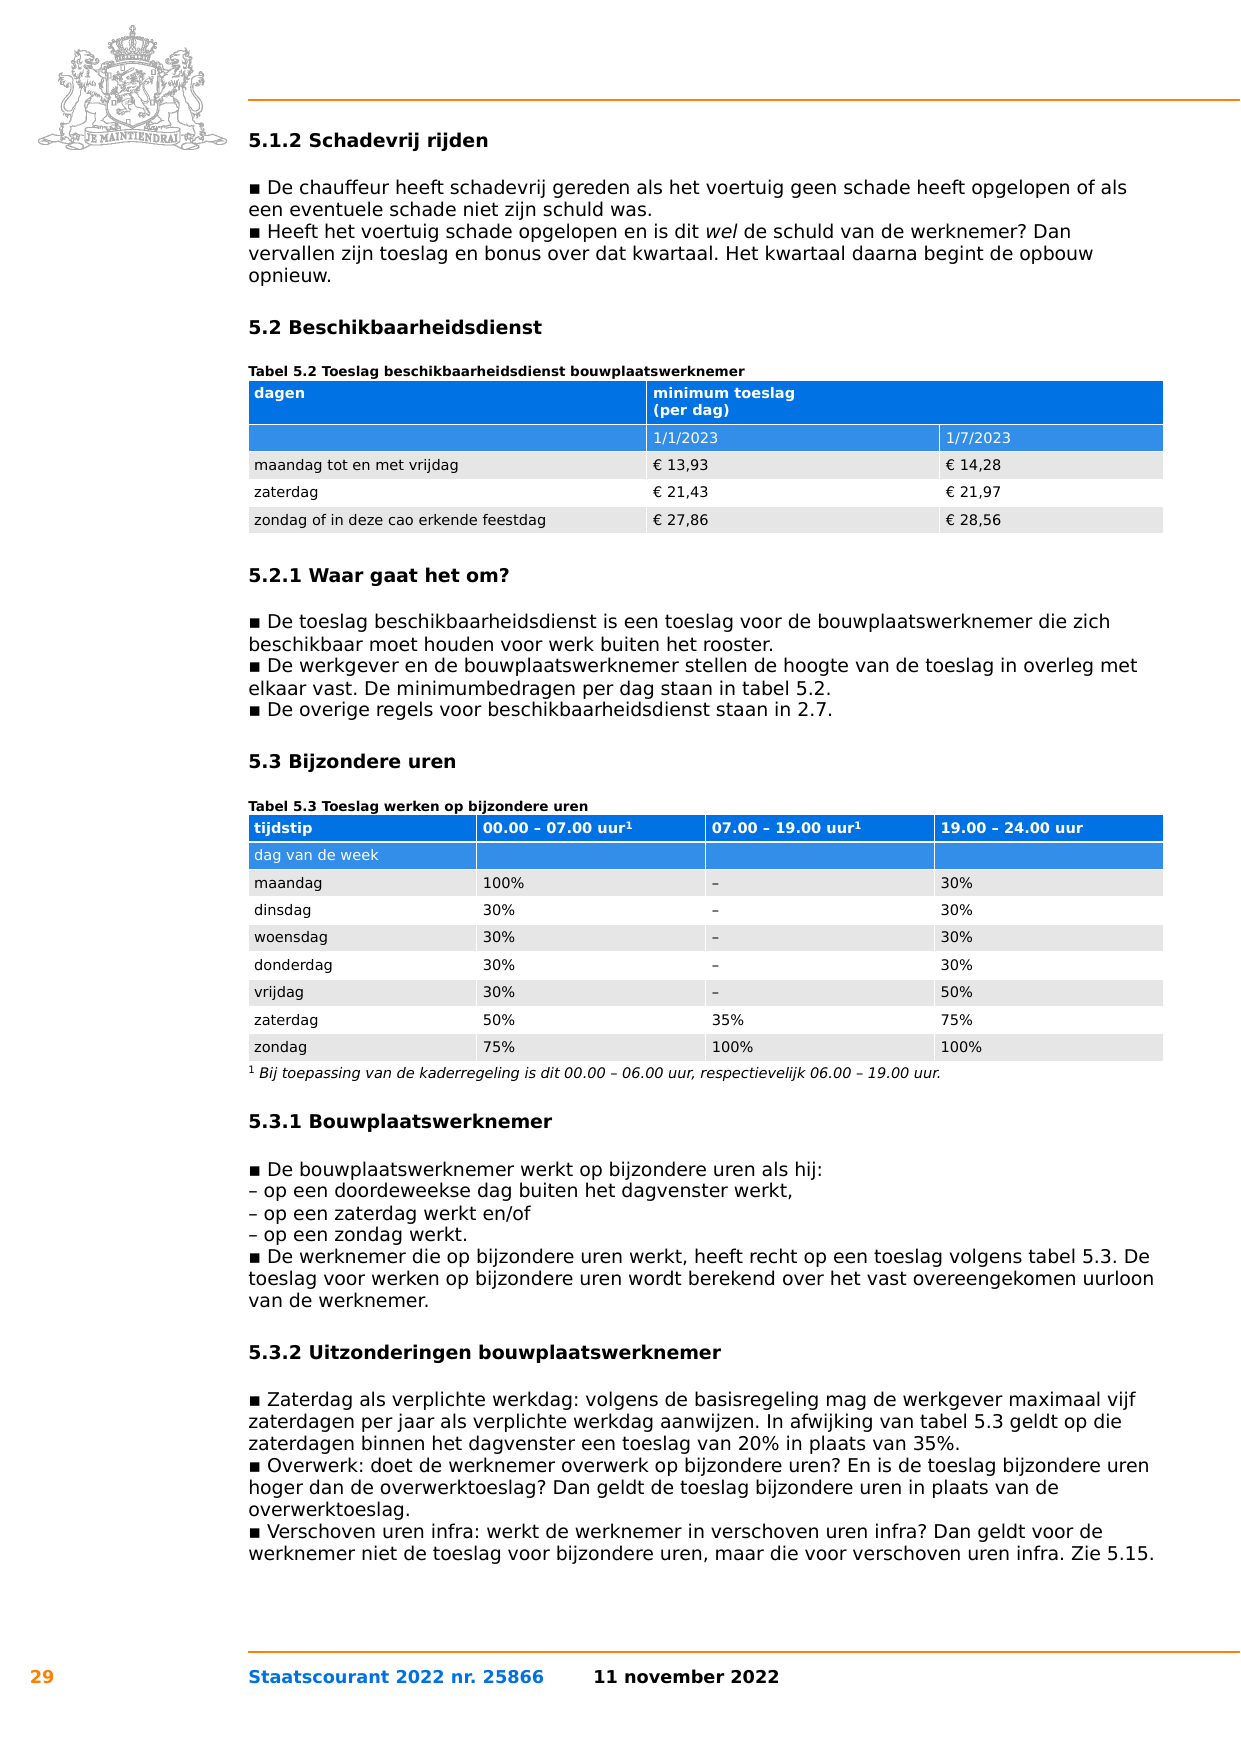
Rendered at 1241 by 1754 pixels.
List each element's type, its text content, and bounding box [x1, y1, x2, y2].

subtitle 5.3.2 Uitzonderingen bouwplaatswerknemer [248, 1342, 1163, 1364]
table_cell woensdag [249, 925, 476, 951]
table_cell € 13,93 [647, 452, 939, 479]
table_cell – [706, 952, 934, 978]
text ▪ De overige regels voor beschikbaarheidsdienst staan in 2.7. [248, 699, 1163, 721]
text ▪ De werknemer die op bijzondere uren werkt, heeft recht op een toeslag volgens tabel 5.3. De toeslag voor werken op bijzondere uren wordt berekend over het vast overeengekomen uurloon van de werknemer. [248, 1246, 1163, 1312]
table_cell € 21,97 [940, 480, 1163, 506]
table_cell vrijdag [249, 980, 476, 1006]
table_cell [935, 843, 1163, 869]
table_cell [249, 425, 646, 451]
subtitle 5.2.1 Waar gaat het om? [248, 564, 1163, 586]
text – op een doordeweekse dag buiten het dagvenster werkt, [248, 1180, 1163, 1202]
text ▪ Zaterdag als verplichte werkdag: volgens de basisregeling mag de werkgever maximaal vijf zaterdagen per jaar als verplichte werkdag aanwijzen. In afwijking van tabel 5.3 geldt op die zaterdagen binnen het dagvenster een toeslag van 20% in plaats van 35%. [248, 1389, 1163, 1455]
table_cell tijdstip [249, 815, 476, 841]
table_cell 100% [935, 1034, 1163, 1061]
picture [38, 25, 227, 150]
table_cell dagen [249, 381, 646, 424]
table_cell 30% [477, 897, 705, 924]
table_cell [477, 843, 705, 869]
table_cell – [706, 870, 934, 896]
subtitle 5.2 Beschikbaarheidsdienst [248, 317, 1163, 339]
table_cell 30% [935, 897, 1163, 924]
table_header Tabel 5.3 Toeslag werken op bijzondere uren [248, 798, 1163, 814]
subtitle 5.3 Bijzondere uren [248, 751, 1163, 773]
table_cell dag van de week [249, 843, 476, 869]
table_cell 1 Bij toepassing van de kaderregeling is dit 00.00 – 06.00 uur, respectievelijk 06.00 – 19.00 uur. [248, 1062, 1163, 1081]
table_cell 35% [706, 1007, 934, 1033]
table_cell – [706, 897, 934, 924]
table_cell € 21,43 [647, 480, 939, 506]
table_cell 75% [477, 1034, 705, 1061]
text – op een zaterdag werkt en/of [248, 1202, 1163, 1224]
table_cell zaterdag [249, 480, 646, 506]
subtitle 5.3.1 Bouwplaatswerknemer [248, 1111, 1163, 1133]
table_cell – [706, 925, 934, 951]
table_cell € 27,86 [647, 507, 939, 533]
table_cell 1/1/2023 [647, 425, 939, 451]
table_cell – [706, 980, 934, 1006]
table_cell 100% [477, 870, 705, 896]
table_cell zaterdag [249, 1007, 476, 1033]
text ▪ De werkgever en de bouwplaatswerknemer stellen de hoogte van de toeslag in overleg met elkaar vast. De minimumbedragen per dag staan in tabel 5.2. [248, 655, 1163, 699]
table_cell 30% [477, 925, 705, 951]
table_cell € 28,56 [940, 507, 1163, 533]
table_cell maandag [249, 870, 476, 896]
table_cell 50% [935, 980, 1163, 1006]
text ▪ De bouwplaatswerknemer werkt op bijzondere uren als hij: [248, 1158, 1163, 1180]
table_cell zondag of in deze cao erkende feestdag [249, 507, 646, 533]
table_cell 19.00 – 24.00 uur [935, 815, 1163, 841]
table_header Tabel 5.2 Toeslag beschikbaarheidsdienst bouwplaatswerknemer [248, 364, 1163, 379]
text ▪ Overwerk: doet de werknemer overwerk op bijzondere uren? En is de toeslag bijzondere uren hoger dan de overwerktoeslag? Dan geldt de toeslag bijzondere uren in plaats van de overwerktoeslag. [248, 1455, 1163, 1521]
table_cell 00.00 – 07.00 uur1 [477, 815, 705, 841]
table_cell 30% [477, 952, 705, 978]
table_cell 30% [935, 952, 1163, 978]
table_cell dinsdag [249, 897, 476, 924]
table_cell € 14,28 [940, 452, 1163, 479]
text ▪ Verschoven uren infra: werkt de werknemer in verschoven uren infra? Dan geldt voor de werknemer niet de toeslag voor bijzondere uren, maar die voor verschoven uren infra. Zie 5.15. [248, 1521, 1163, 1565]
table_cell 07.00 – 19.00 uur1 [706, 815, 934, 841]
table_cell minimum toeslag (per dag) [647, 381, 1163, 424]
table_cell 100% [706, 1034, 934, 1061]
table_cell [706, 843, 934, 869]
table_cell 1/7/2023 [940, 425, 1163, 451]
table_cell 30% [477, 980, 705, 1006]
table_cell 30% [935, 925, 1163, 951]
table_cell maandag tot en met vrijdag [249, 452, 646, 479]
table_cell zondag [249, 1034, 476, 1061]
text ▪ Heeft het voertuig schade opgelopen en is dit wel de schuld van de werknemer? Dan vervallen zijn toeslag en bonus over dat kwartaal. Het kwartaal daarna begint de opbouw opnieuw. [248, 221, 1163, 287]
text – op een zondag werkt. [248, 1224, 1163, 1246]
text ▪ De toeslag beschikbaarheidsdienst is een toeslag voor de bouwplaatswerknemer die zich beschikbaar moet houden voor werk buiten het rooster. [248, 611, 1163, 655]
table_cell 50% [477, 1007, 705, 1033]
table_cell donderdag [249, 952, 476, 978]
table_cell 30% [935, 870, 1163, 896]
text ▪ De chauffeur heeft schadevrij gereden als het voertuig geen schade heeft opgelopen of als een eventuele schade niet zijn schuld was. [248, 177, 1163, 221]
table_cell 75% [935, 1007, 1163, 1033]
subtitle 5.1.2 Schadevrij rijden [248, 130, 1163, 152]
